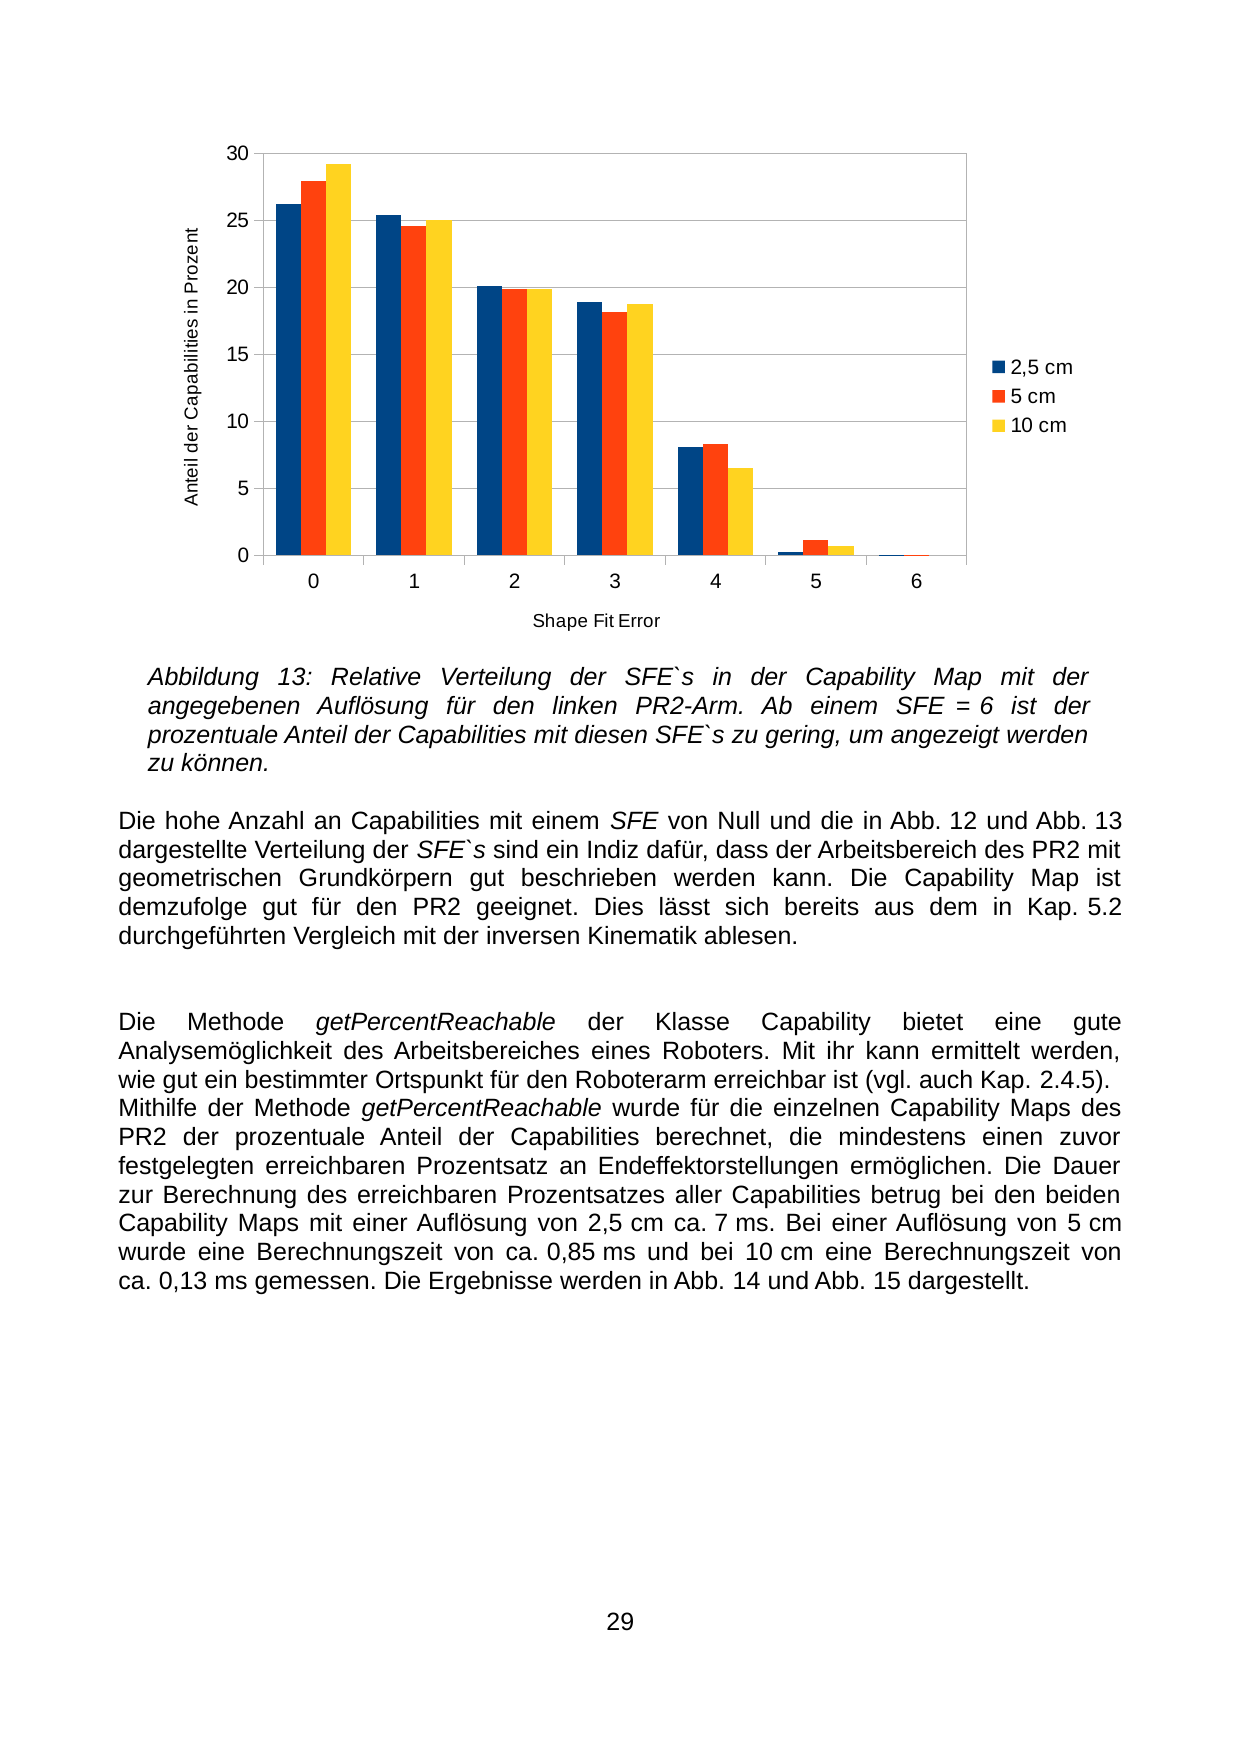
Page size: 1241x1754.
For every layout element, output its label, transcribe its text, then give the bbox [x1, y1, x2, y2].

text Die hohe Anzahl an Capabilities mit einem SFE von Null und die in Abb. 12 und Abb. 13 dargestellte Verteilung der SFE`s sind ein Indiz dafür, dass der Arbeitsbereich des PR2 mit geometrischen Grundkörpern gut beschrieben werden kann. Die Capability Map ist demzufolge gut für den PR2 geeignet. Dies lässt sich bereits aus dem in Kap. 5.2 durchgeführten Vergleich mit der inversen Kinematik ablesen. [118, 806, 1122, 950]
text Die Methode getPercentReachable der Klasse Capability bietet eine gute Analysemöglichkeit des Arbeitsbereiches eines Roboters. Mit ihr kann ermittelt werden, wie gut ein bestimmter Ortspunkt für den Roboterarm erreichbar ist (vgl. auch Kap. 2.4.5). [118, 1007, 1122, 1093]
text Abbildung 13: Relative Verteilung der SFE`s in der Capability Map mit der angegebenen Auflösung für den linken PR2-Arm. Ab einem SFE = 6 ist der prozentuale Anteil der Capabilities mit diesen SFE`s zu gering, um angezeigt werden zu können. [148, 131, 1092, 777]
text Mithilfe der Methode getPercentReachable wurde für die einzelnen Capability Maps des PR2 der prozentuale Anteil der Capabilities berechnet, die mindestens einen zuvor festgelegten erreichbaren Prozentsatz an Endeffektorstellungen ermöglichen. Die Dauer zur Berechnung des erreichbaren Prozentsatzes aller Capabilities betrug bei den beiden Capability Maps mit einer Auflösung von 2,5 cm ca. 7 ms. Bei einer Auflösung von 5 cm wurde eine Berechnungszeit von ca. 0,85 ms und bei 10 cm eine Berechnungszeit von ca. 0,13 ms gemessen. Die Ergebnisse werden in Abb. 14 und Abb. 15 dargestellt. [118, 1093, 1122, 1295]
